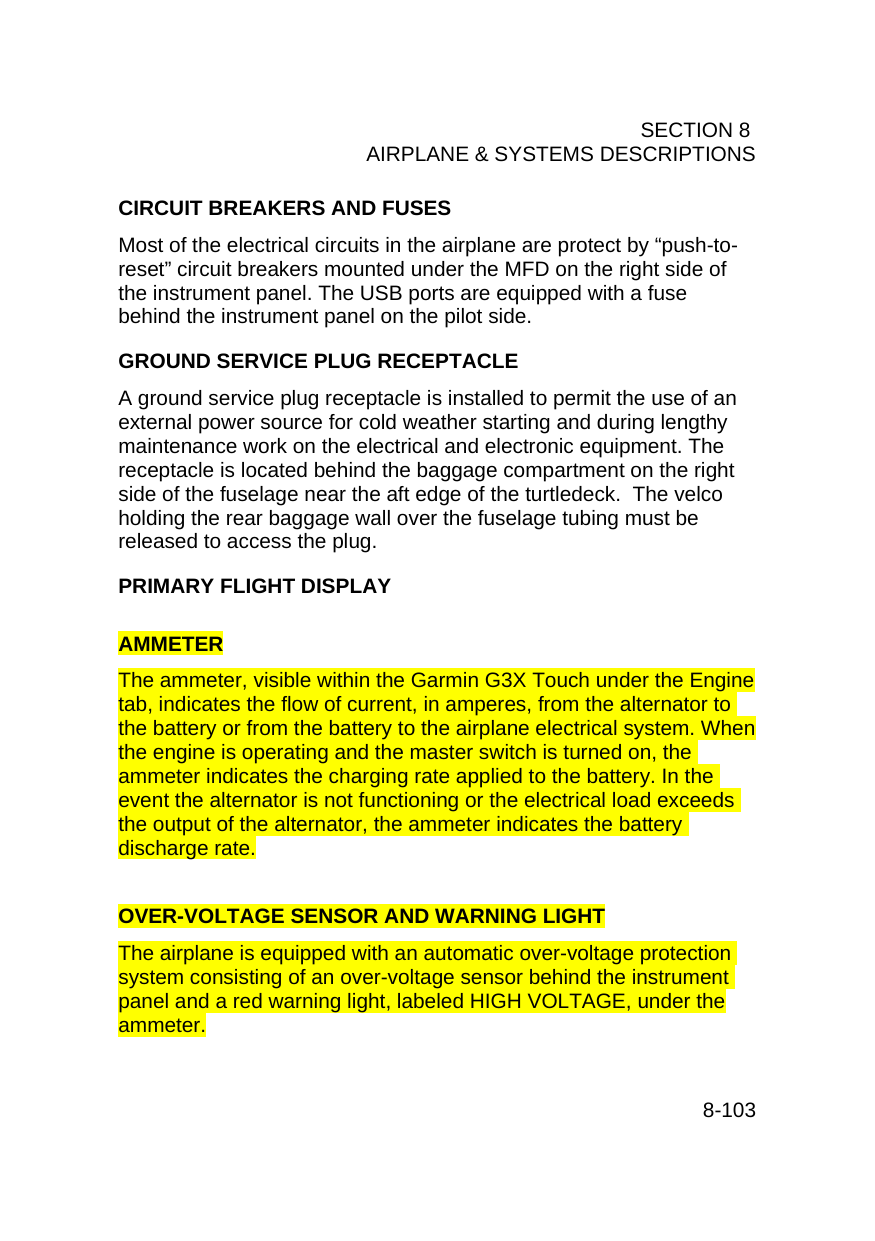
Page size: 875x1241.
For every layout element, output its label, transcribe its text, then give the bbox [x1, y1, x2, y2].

subtitle GROUND SERVICE PLUG RECEPTACLE [118, 349, 756, 373]
text The ammeter, visible within the Garmin G3X Touch under the Engine tab, indicates the flow of current, in amperes, from the alternator to the battery or from the battery to the airplane electrical system. When the engine is operating and the master switch is turned on, the ammeter indicates the charging rate applied to the battery. In the event the alternator is not functioning or the electrical load exceeds the output of the alternator, the ammeter indicates the battery discharge rate. [118, 668, 756, 859]
subtitle OVER-VOLTAGE SENSOR AND WARNING LIGHT [118, 904, 756, 928]
text A ground service plug receptacle is installed to permit the use of an external power source for cold weather starting and during lengthy maintenance work on the electrical and electronic equipment. The [118, 386, 756, 457]
text receptacle is located behind the baggage compartment on the right side of the fuselage near the aft edge of the turtledeck. The velco holding the rear baggage wall over the fuselage tubing must be released to access the plug. [118, 457, 756, 553]
subtitle CIRCUIT BREAKERS AND FUSES [118, 196, 756, 220]
subtitle PRIMARY FLIGHT DISPLAY [118, 574, 756, 598]
text The airplane is equipped with an automatic over-voltage protection system consisting of an over-voltage sensor behind the instrument panel and a red warning light, labeled HIGH VOLTAGE, under the [118, 941, 756, 1013]
subtitle AMMETER [118, 631, 756, 655]
text Most of the electrical circuits in the airplane are protect by “push-to-reset” circuit breakers mounted under the MFD on the right side of the instrument panel. The USB ports are equipped with a fuse behind the instrument panel on the pilot side. [118, 232, 756, 328]
text ammeter. [118, 1013, 756, 1037]
